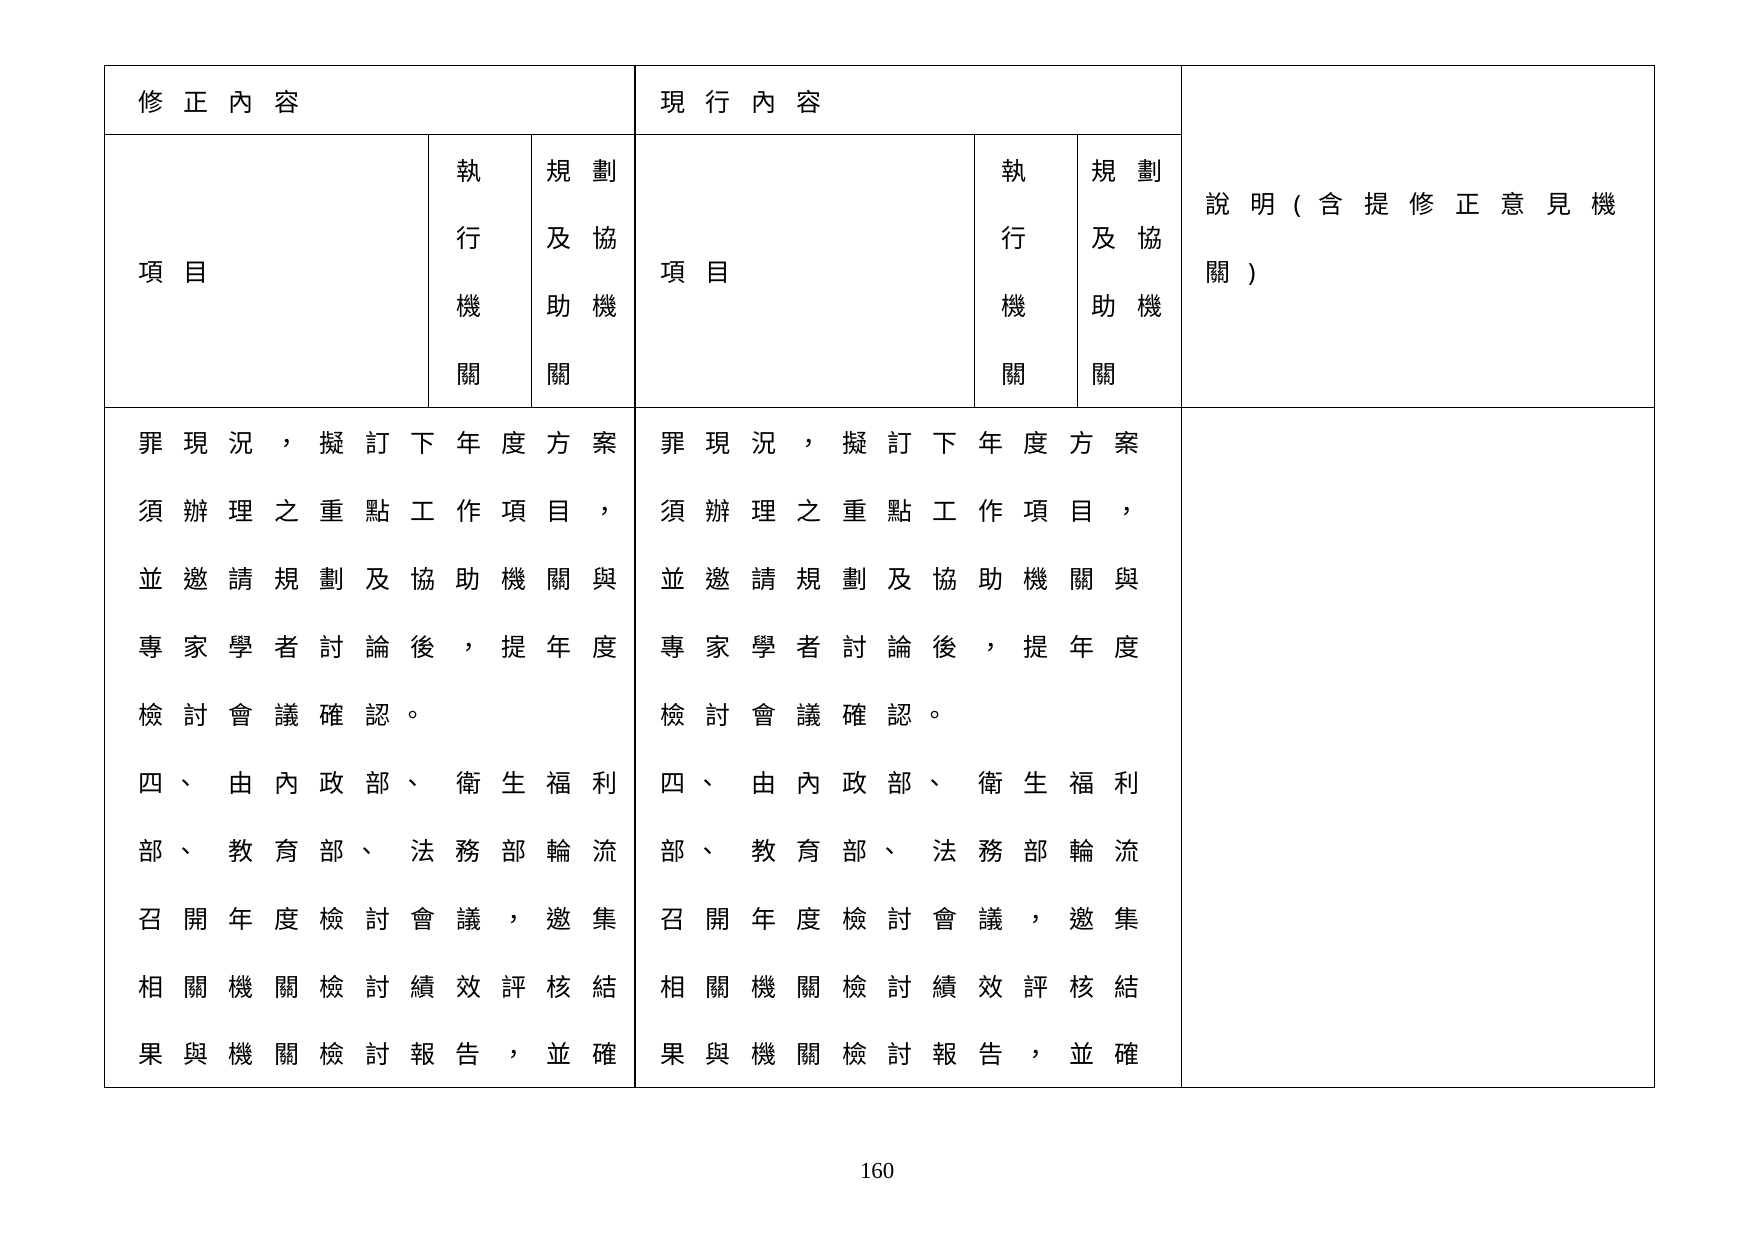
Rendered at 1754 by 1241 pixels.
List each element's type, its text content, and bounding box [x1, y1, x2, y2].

table_cell 項目 [636, 135, 974, 407]
table_cell 項目 [105, 135, 428, 407]
table_cell 執行機關 [429, 135, 531, 407]
table_cell 罪現況，擬訂下年度方案須辦理之重點工作項目，並邀請規劃及協助機關與專家學者討論後，提年度檢討會議確認。 四、由內政部、衛生福利部、教育部、法務部輪流召開年度檢討會議，邀集相關機關檢討績效評核結果與機關檢討報告，並確 [636, 408, 1181, 1087]
table_header 現行內容 [636, 66, 1181, 134]
table_cell 罪現況，擬訂下年度方案須辦理之重點工作項目，並邀請規劃及協助機關與專家學者討論後，提年度檢討會議確認。 四、由內政部、衛生福利部、教育部、法務部輪流召開年度檢討會議，邀集相關機關檢討績效評核結果與機關檢討報告，並確 [105, 408, 634, 1087]
table_cell 規劃及協助機關 [1078, 135, 1181, 407]
table_header 說明(含提修正意見機關) [1182, 66, 1654, 407]
table_header 修正內容 [105, 66, 634, 134]
table_cell [1182, 408, 1654, 1087]
table_cell 規劃及協助機關 [532, 135, 634, 407]
table_cell 執行機關 [975, 135, 1077, 407]
